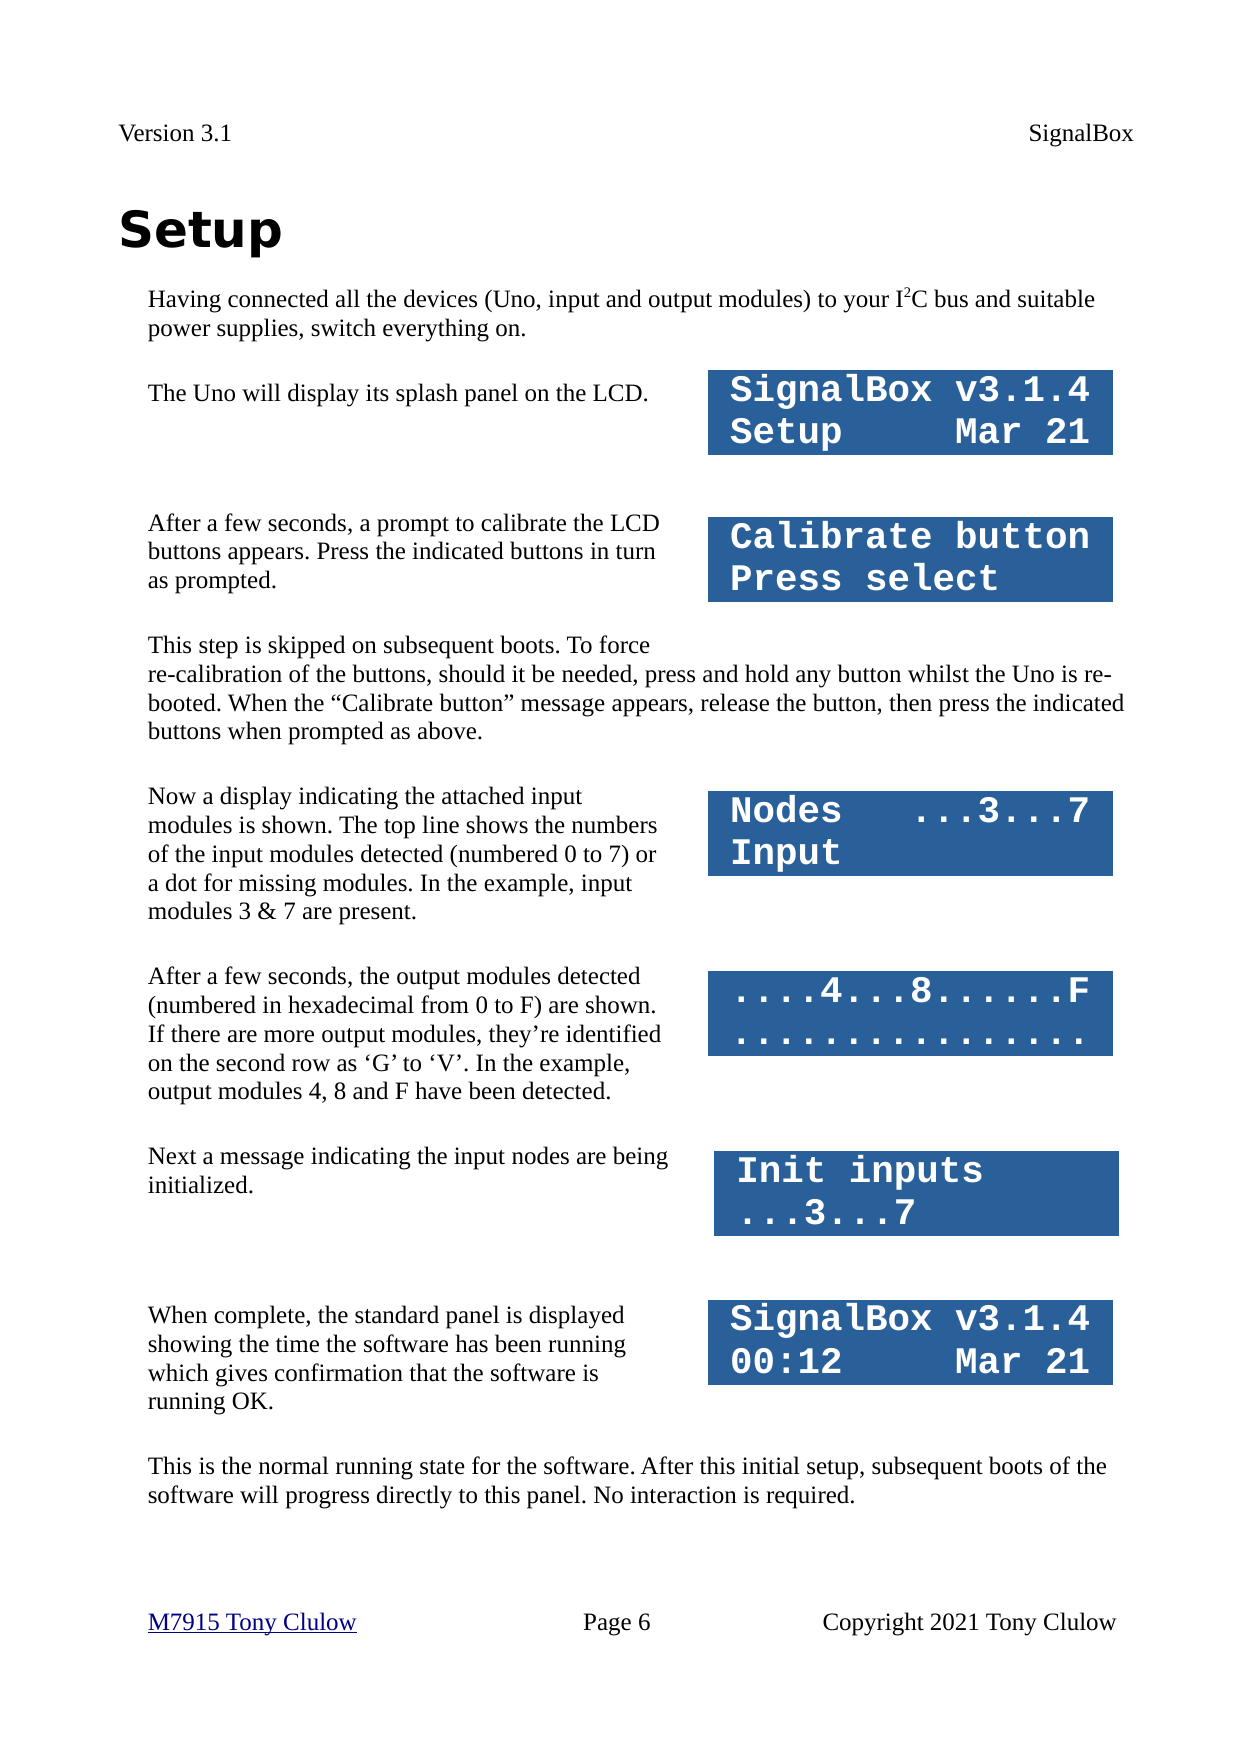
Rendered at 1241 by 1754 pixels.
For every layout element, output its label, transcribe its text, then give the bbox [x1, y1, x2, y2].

text Having connected all the devices (Uno, input and output modules) to your I2C bus and suitable power supplies, switch everything on. [148, 284, 1134, 341]
text Now a display indicating the attached input modules is shown. The top line shows the numbers of the input modules detected (numbered 0 to 7) or a dot for missing modules. In the example, input modules 3 & 7 are present. [148, 781, 1134, 925]
text After a few seconds, a prompt to calibrate the LCD buttons appears. Press the indicated buttons in turn as prompted. [148, 508, 1134, 594]
text After a few seconds, the output modules detected (numbered in hexadecimal from 0 to F) are shown. If there are more output modules, they’re identified on the second row as ‘G’ to ‘V’. In the example, output modules 4, 8 and F have been detected. [148, 961, 1134, 1105]
text Next a message indicating the input nodes are being initialized. [148, 1141, 1134, 1199]
text This step is skipped on subsequent boots. To force re-calibration of the buttons, should it be needed, press and hold any button whilst the Uno is re-booted. When the “Calibrate button” message appears, release the button, then press the indicated buttons when prompted as above. [148, 630, 1134, 745]
text This is the normal running state for the software. After this initial setup, subsequent boots of the software will progress directly to this panel. No interaction is required. [148, 1451, 1134, 1509]
subtitle Setup [118, 201, 1134, 259]
text The Uno will display its splash panel on the LCD. [148, 378, 1134, 406]
text When complete, the standard panel is displayed showing the time the software has been running which gives confirmation that the software is running OK. [148, 1300, 1134, 1415]
